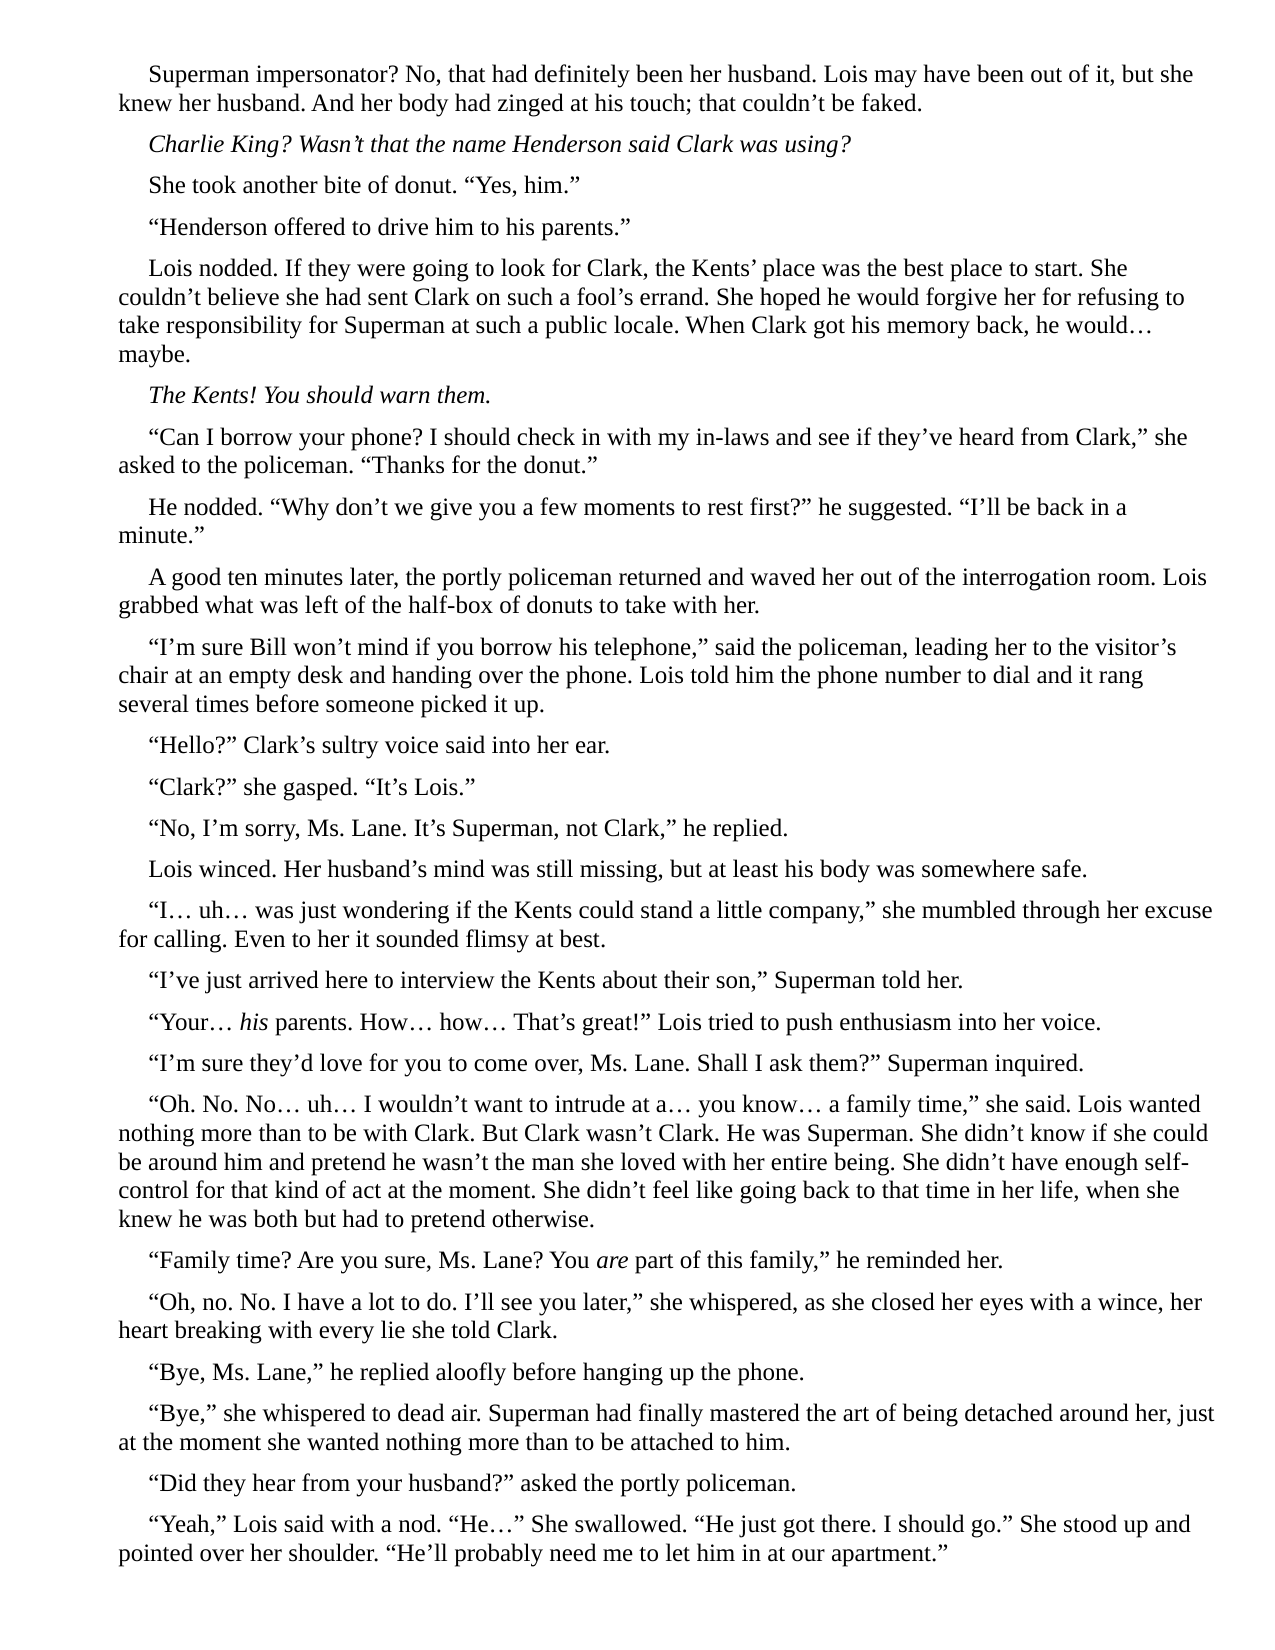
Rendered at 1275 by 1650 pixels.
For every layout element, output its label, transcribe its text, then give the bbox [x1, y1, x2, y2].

text “Did they hear from your husband?” asked the portly policeman. [118, 1468, 1216, 1497]
text “I… uh… was just wondering if the Kents could stand a little company,” she mumbled through her excuse for calling. Even to her it sounded flimsy at best. [118, 895, 1216, 953]
text “No, I’m sorry, Ms. Lane. It’s Superman, not Clark,” he replied. [118, 813, 1216, 842]
text “Clark?” she gasped. “It’s Lois.” [118, 772, 1216, 800]
text “Your… his parents. How… how… That’s great!” Lois tried to push enthusiasm into her voice. [118, 1007, 1216, 1035]
text “Henderson offered to drive him to his parents.” [118, 212, 1216, 240]
text “I’m sure Bill won’t mind if you borrow his telephone,” said the policeman, leading her to the visitor’s chair at an empty desk and handing over the phone. Lois told him the phone number to dial and it rang several times before someone picked it up. [118, 632, 1216, 718]
text “Oh, no. No. I have a lot to do. I’ll see you later,” she whispered, as she closed her eyes with a wince, her heart breaking with every lie she told Clark. [118, 1287, 1216, 1344]
text A good ten minutes later, the portly policeman returned and waved her out of the interrogation room. Lois grabbed what was left of the half-box of donuts to take with her. [118, 562, 1216, 619]
text Lois nodded. If they were going to look for Clark, the Kents’ place was the best place to start. She couldn’t believe she had sent Clark on such a fool’s errand. She hoped he would forgive her for refusing to take responsibility for Superman at such a public locale. When Clark got his memory back, he would… maybe. [118, 253, 1216, 368]
text “Oh. No. No… uh… I wouldn’t want to intrude at a… you know… a family time,” she said. Lois wanted nothing more than to be with Clark. But Clark wasn’t Clark. He was Superman. She didn’t know if she could be around him and pretend he wasn’t the man she loved with her entire being. She didn’t have enough self-control for that kind of act at the moment. She didn’t feel like going back to that time in her life, when she knew he was both but had to pretend otherwise. [118, 1089, 1216, 1233]
text She took another bite of donut. “Yes, him.” [118, 170, 1216, 199]
text The Kents! You should warn them. [118, 380, 1216, 409]
text “Can I borrow your phone? I should check in with my in-laws and see if they’ve heard from Clark,” she asked to the policeman. “Thanks for the donut.” [118, 422, 1216, 479]
text “Yeah,” Lois said with a nod. “He…” She swallowed. “He just got there. I should go.” She stood up and pointed over her shoulder. “He’ll probably need me to let him in at our apartment.” [118, 1509, 1216, 1567]
text Charlie King? Wasn’t that the name Henderson said Clark was using? [118, 129, 1216, 158]
text “I’m sure they’d love for you to come over, Ms. Lane. Shall I ask them?” Superman inquired. [118, 1048, 1216, 1077]
text “Bye, Ms. Lane,” he replied aloofly before hanging up the phone. [118, 1357, 1216, 1385]
text “Family time? Are you sure, Ms. Lane? You are part of this family,” he reminded her. [118, 1245, 1216, 1274]
text “Bye,” she whispered to dead air. Superman had finally mastered the art of being detached around her, just at the moment she wanted nothing more than to be attached to him. [118, 1398, 1216, 1455]
text He nodded. “Why don’t we give you a few moments to rest first?” he suggested. “I’ll be back in a minute.” [118, 492, 1216, 549]
text “Hello?” Clark’s sultry voice said into her ear. [118, 730, 1216, 759]
text “I’ve just arrived here to interview the Kents about their son,” Superman told her. [118, 965, 1216, 994]
text Lois winced. Her husband’s mind was still missing, but at least his body was somewhere safe. [118, 854, 1216, 883]
text Superman impersonator? No, that had definitely been her husband. Lois may have been out of it, but she knew her husband. And her body had zinged at his touch; that couldn’t be faked. [118, 59, 1216, 117]
